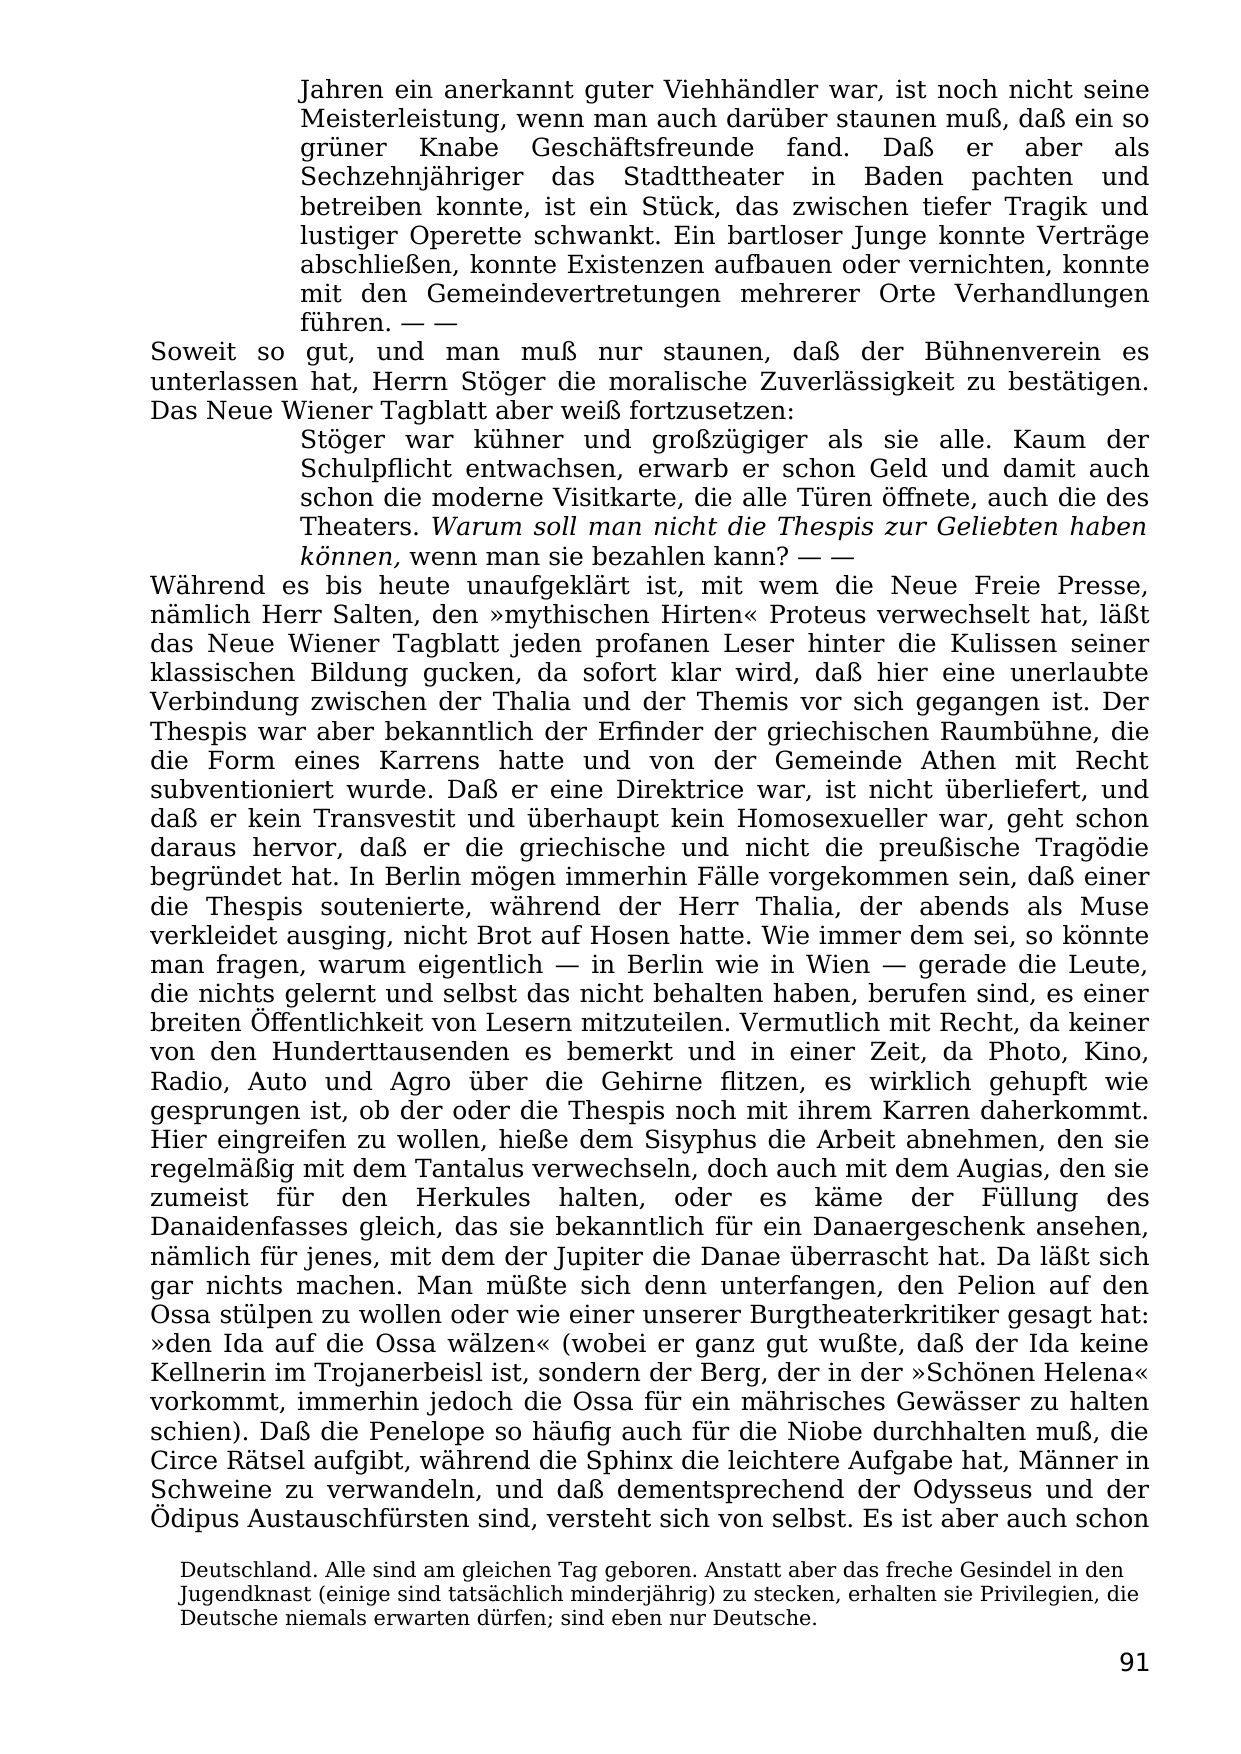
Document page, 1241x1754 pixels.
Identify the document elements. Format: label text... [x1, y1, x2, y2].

text Deutschland. Alle sind am gleichen Tag geboren. Anstatt aber das freche Gesindel in den Jugendknast (einige sind tatsächlich minderjährig) zu stecken, erhalten sie Privilegien, die Deutsche niemals erwarten dürfen; sind eben nur Deutsche. [150, 1558, 1151, 1631]
text Während es bis heute unaufgeklärt ist, mit wem die Neue Freie Presse, nämlich Herr Salten, den »mythischen Hirten« Proteus verwechselt hat, läßt das Neue Wiener Tagblatt jeden profanen Leser hinter die Kulissen seiner klassischen Bildung gucken, da sofort klar wird, daß hier eine unerlaubte Verbindung zwischen der Thalia und der Themis vor sich gegangen ist. Der Thespis war aber bekanntlich der Erfinder der griechischen Raumbühne, die die Form eines Karrens hatte und von der Gemeinde Athen mit Recht subventioniert wurde. Daß er eine Direktrice war, ist nicht überliefert, und daß er kein Transvestit und überhaupt kein Homosexueller war, geht schon daraus hervor, daß er die griechische und nicht die preußische Tragödie begründet hat. In Berlin mögen immerhin Fälle vorgekommen sein, daß einer die Thespis soutenierte, während der Herr Thalia, der abends als Muse verkleidet ausging, nicht Brot auf Hosen hatte. Wie immer dem sei, so könnte man fragen, warum eigentlich — in Berlin wie in Wien — gerade die Leute, die nichts gelernt und selbst das nicht behalten haben, berufen sind, es einer breiten Öffentlichkeit von Lesern mitzuteilen. Vermutlich mit Recht, da keiner von den Hunderttausenden es bemerkt und in einer Zeit, da Photo, Kino, Radio, Auto und Agro über die Gehirne flitzen, es wirklich gehupft wie gesprungen ist, ob der oder die Thespis noch mit ihrem Karren daherkommt. Hier eingreifen zu wollen, hieße dem Sisyphus die Arbeit abnehmen, den sie regelmäßig mit dem Tantalus verwechseln, doch auch mit dem Augias, den sie zumeist für den Herkules halten, oder es käme der Füllung des Danaidenfasses gleich, das sie bekanntlich für ein Danaergeschenk ansehen, nämlich für jenes, mit dem der Jupiter die Danae überrascht hat. Da läßt sich gar nichts machen. Man müßte sich denn unterfangen, den Pelion auf den Ossa stülpen zu wollen oder wie einer unserer Burgtheaterkritiker gesagt hat: »den Ida auf die Ossa wälzen« (wobei er ganz gut wußte, daß der Ida keine Kellnerin im Trojanerbeisl ist, sondern der Berg, der in der »Schönen Helena« vorkommt, immerhin jedoch die Ossa für ein mährisches Gewässer zu halten schien). Daß die Penelope so häufig auch für die Niobe durchhalten muß, die Circe Rätsel aufgibt, während die Sphinx die leichtere Aufgabe hat, Männer in Schweine zu verwandeln, und daß dementsprechend der Odysseus und der Ödipus Austauschfürsten sind, versteht sich von selbst. Es ist aber auch schon [150, 571, 1151, 1533]
text Jahren ein anerkannt guter Viehhändler war, ist noch nicht seine Meisterleistung, wenn man auch darüber staunen muß, daß ein so grüner Knabe Geschäftsfreunde fand. Daß er aber als Sechzehnjähriger das Stadttheater in Baden pachten und betreiben konnte, ist ein Stück, das zwischen tiefer Tragik und lustiger Operette schwankt. Ein bartloser Junge konnte Verträge abschließen, konnte Existenzen aufbauen oder vernichten, konnte mit den Gemeindevertretungen mehrerer Orte Verhandlungen führen. — — [300, 75, 1151, 337]
text Soweit so gut, und man muß nur staunen, daß der Bühnenverein es unterlassen hat, Herrn Stöger die moralische Zuverlässigkeit zu bestätigen. Das Neue Wiener Tagblatt aber weiß fortzusetzen: [150, 337, 1151, 425]
text Stöger war kühner und großzügiger als sie alle. Kaum der Schulpflicht entwachsen, erwarb er schon Geld und damit auch schon die moderne Visitkarte, die alle Türen öffnete, auch die des Theaters. Warum soll man nicht die Thespis zur Geliebten haben können, wenn man sie bezahlen kann? — — [300, 425, 1151, 571]
